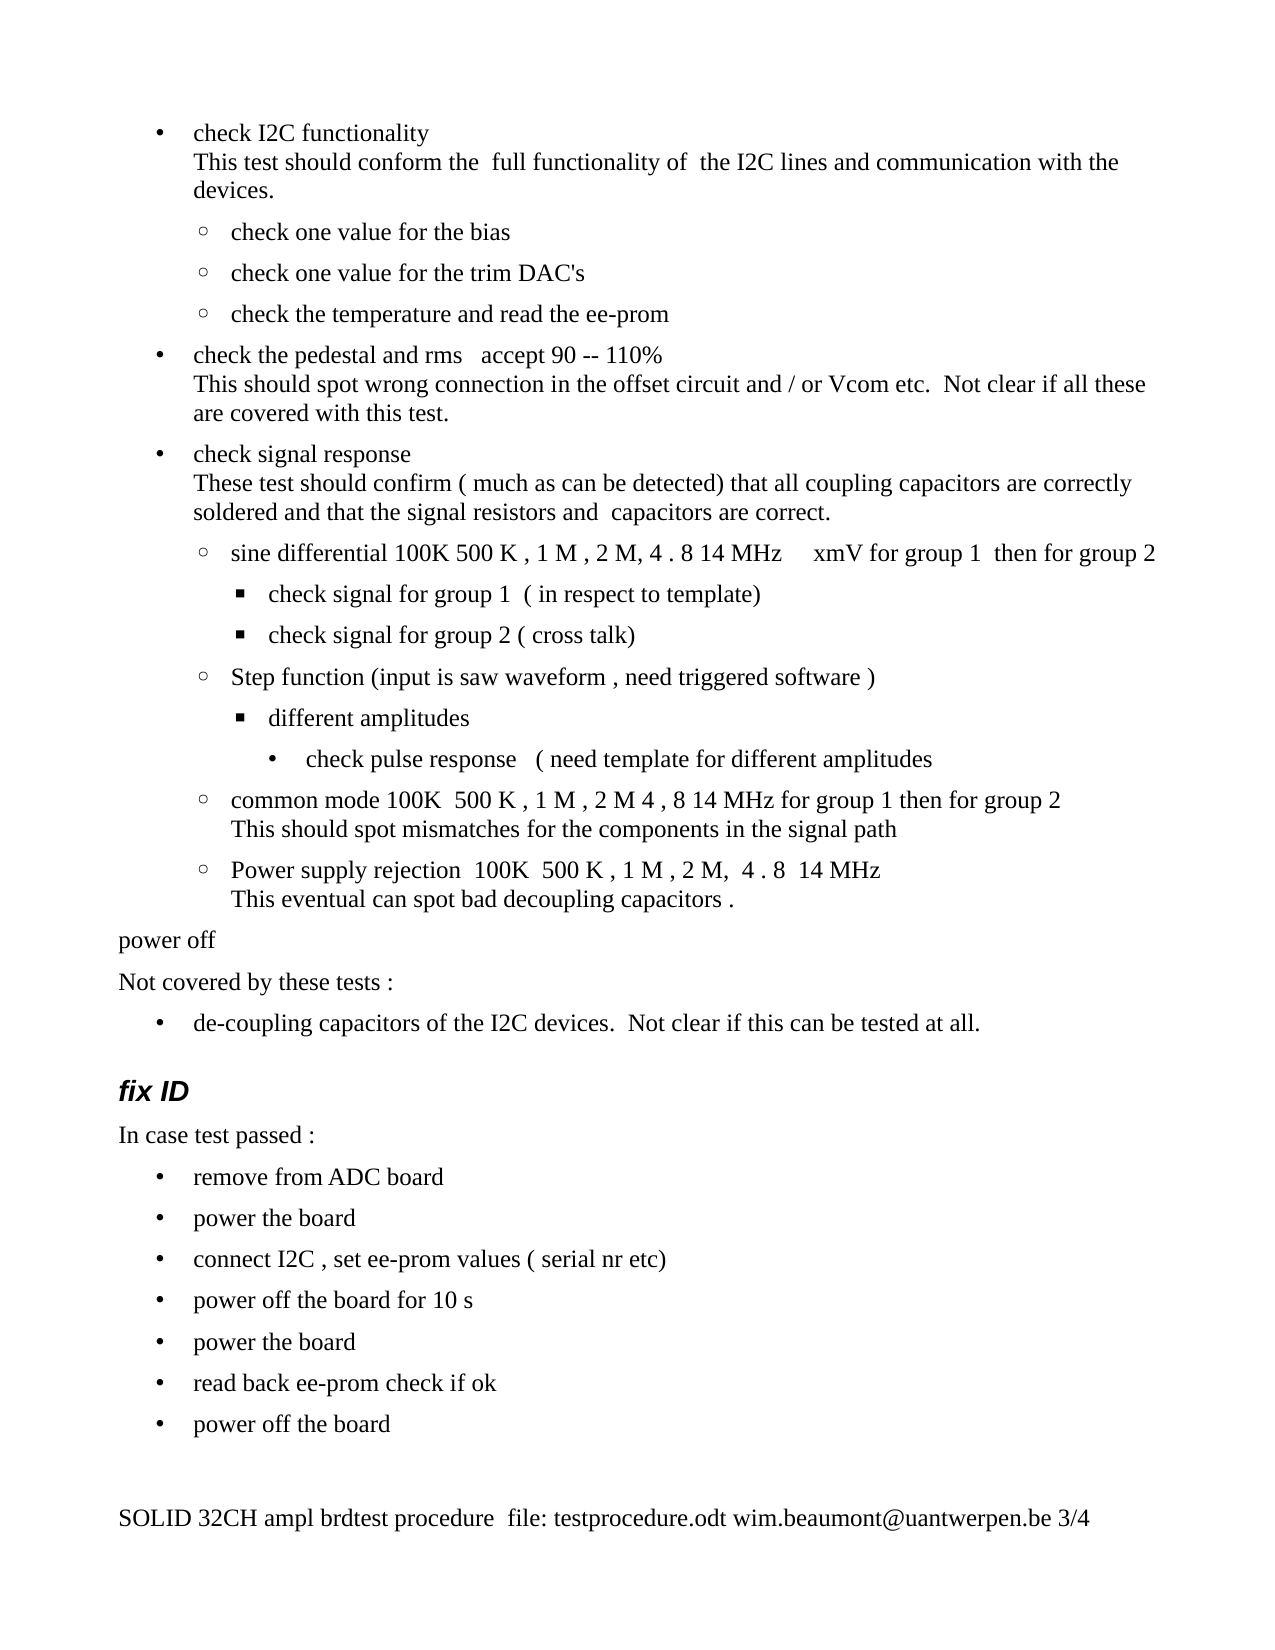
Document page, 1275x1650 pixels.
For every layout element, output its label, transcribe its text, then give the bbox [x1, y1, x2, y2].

list power the board [156, 1327, 1157, 1355]
list check pulse response ( need template for different amplitudes [268, 744, 1157, 773]
list check the pedestal and rms accept 90 -- 110% This should spot wrong connection in the offset circuit and / or Vcom etc. Not clear if all these are covered with this test. [156, 341, 1157, 427]
subtitle fix ID [118, 1074, 1157, 1108]
list power off the board for 10 s [156, 1285, 1157, 1314]
list check the temperature and read the ee-prom [193, 299, 1157, 328]
text Not covered by these tests : [118, 967, 1157, 996]
list check signal for group 2 ( cross talk) [231, 621, 1157, 649]
list check one value for the bias [193, 217, 1157, 246]
text In case test passed : [118, 1120, 1157, 1149]
list connect I2C , set ee-prom values ( serial nr etc) [156, 1244, 1157, 1273]
list Step function (input is saw waveform , need triggered software ) [193, 662, 1157, 691]
list power the board [156, 1203, 1157, 1232]
list Power supply rejection 100K 500 K , 1 M , 2 M, 4 . 8 14 MHz This eventual can spot bad decoupling capacitors . [193, 856, 1157, 913]
list check one value for the trim DAC's [193, 258, 1157, 287]
list check I2C functionality This test should conform the full functionality of the I2C lines and communication with the devices. [156, 118, 1157, 204]
list sine differential 100K 500 K , 1 M , 2 M, 4 . 8 14 MHz xmV for group 1 then for group 2 [193, 538, 1157, 567]
list read back ee-prom check if ok [156, 1368, 1157, 1397]
list check signal for group 1 ( in respect to template) [231, 579, 1157, 608]
list power off the board [156, 1409, 1157, 1438]
list different amplitudes [231, 703, 1157, 732]
list de-coupling capacitors of the I2C devices. Not clear if this can be tested at all. [156, 1008, 1157, 1037]
list remove from ADC board [156, 1162, 1157, 1190]
list check signal response These test should confirm ( much as can be detected) that all coupling capacitors are correctly soldered and that the signal resistors and capacitors are correct. [156, 439, 1157, 526]
list common mode 100K 500 K , 1 M , 2 M 4 , 8 14 MHz for group 1 then for group 2 This should spot mismatches for the components in the signal path [193, 786, 1157, 843]
text power off [118, 926, 1157, 954]
